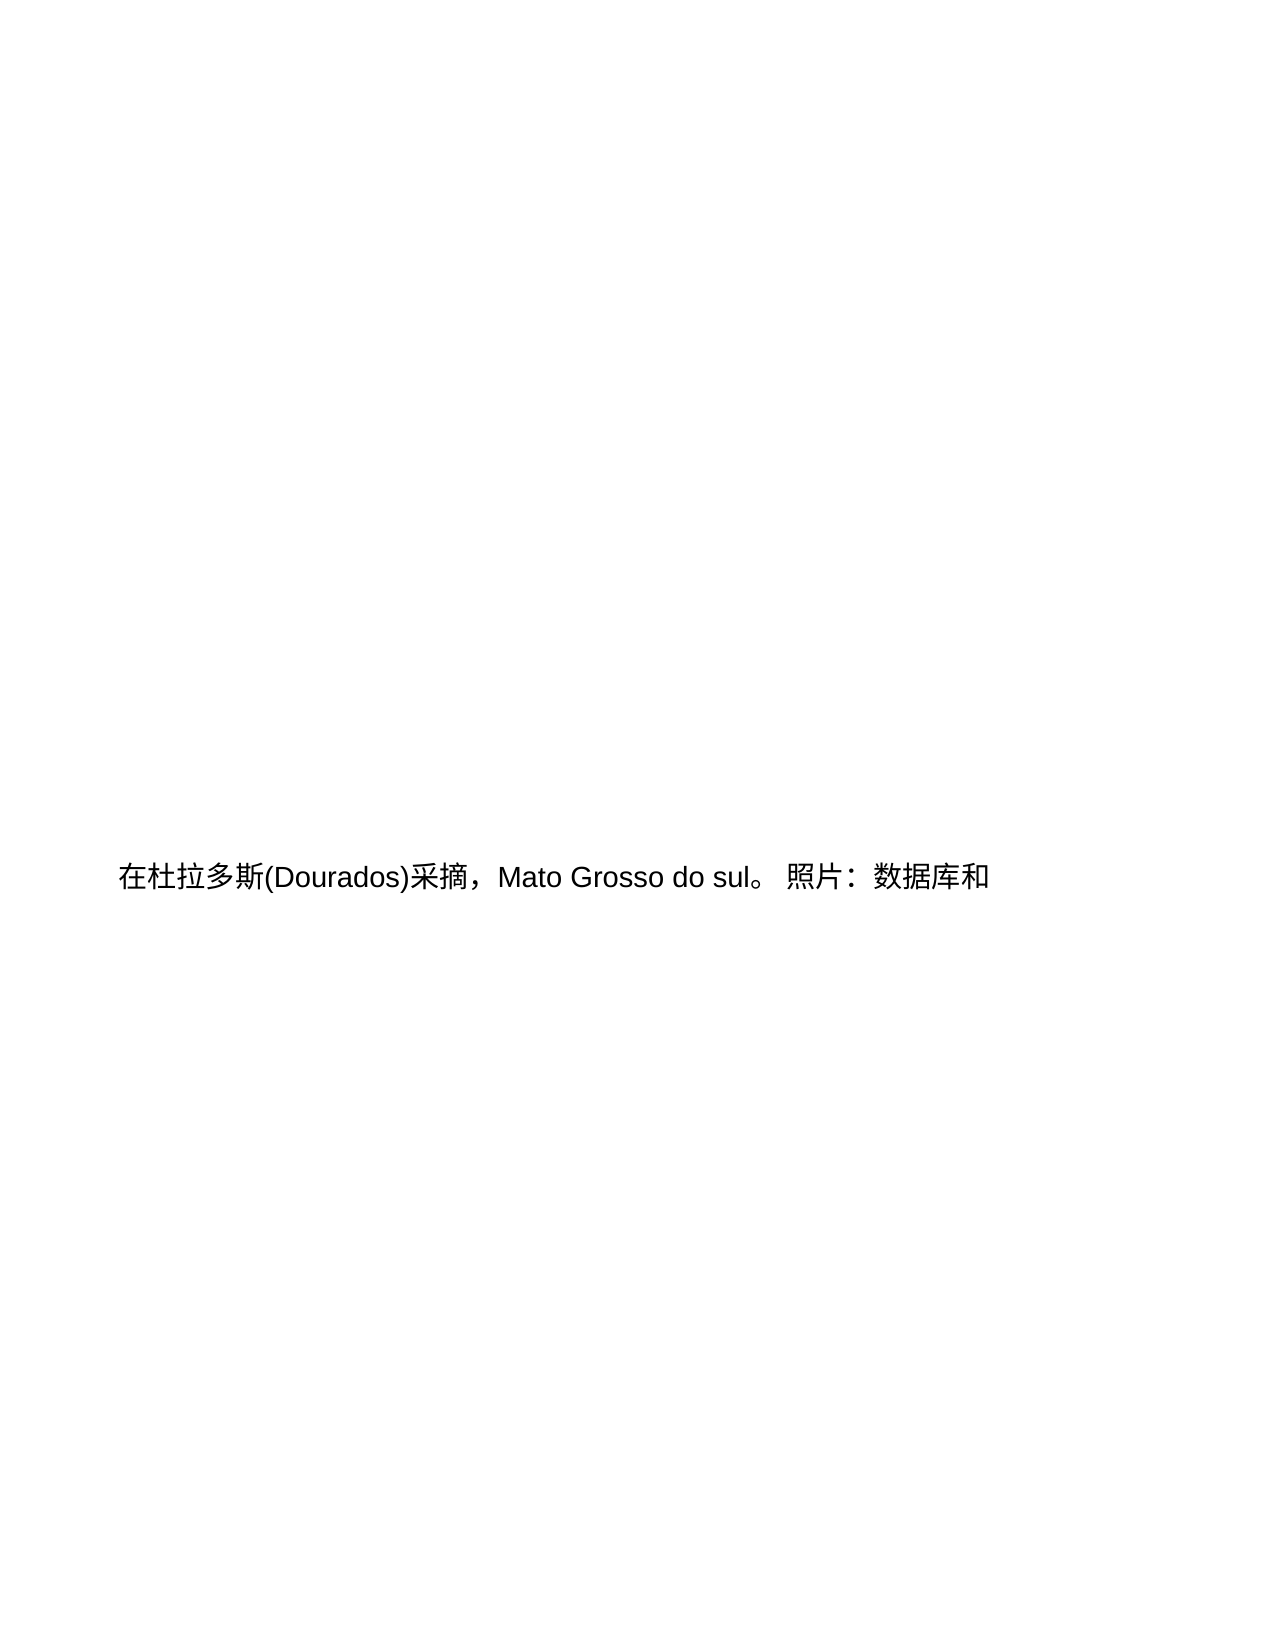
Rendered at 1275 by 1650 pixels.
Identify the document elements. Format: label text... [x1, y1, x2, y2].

text 在杜拉多斯(Dourados)采摘，Mato Grosso do sul。 照片：数据库和 [118, 118, 1157, 896]
